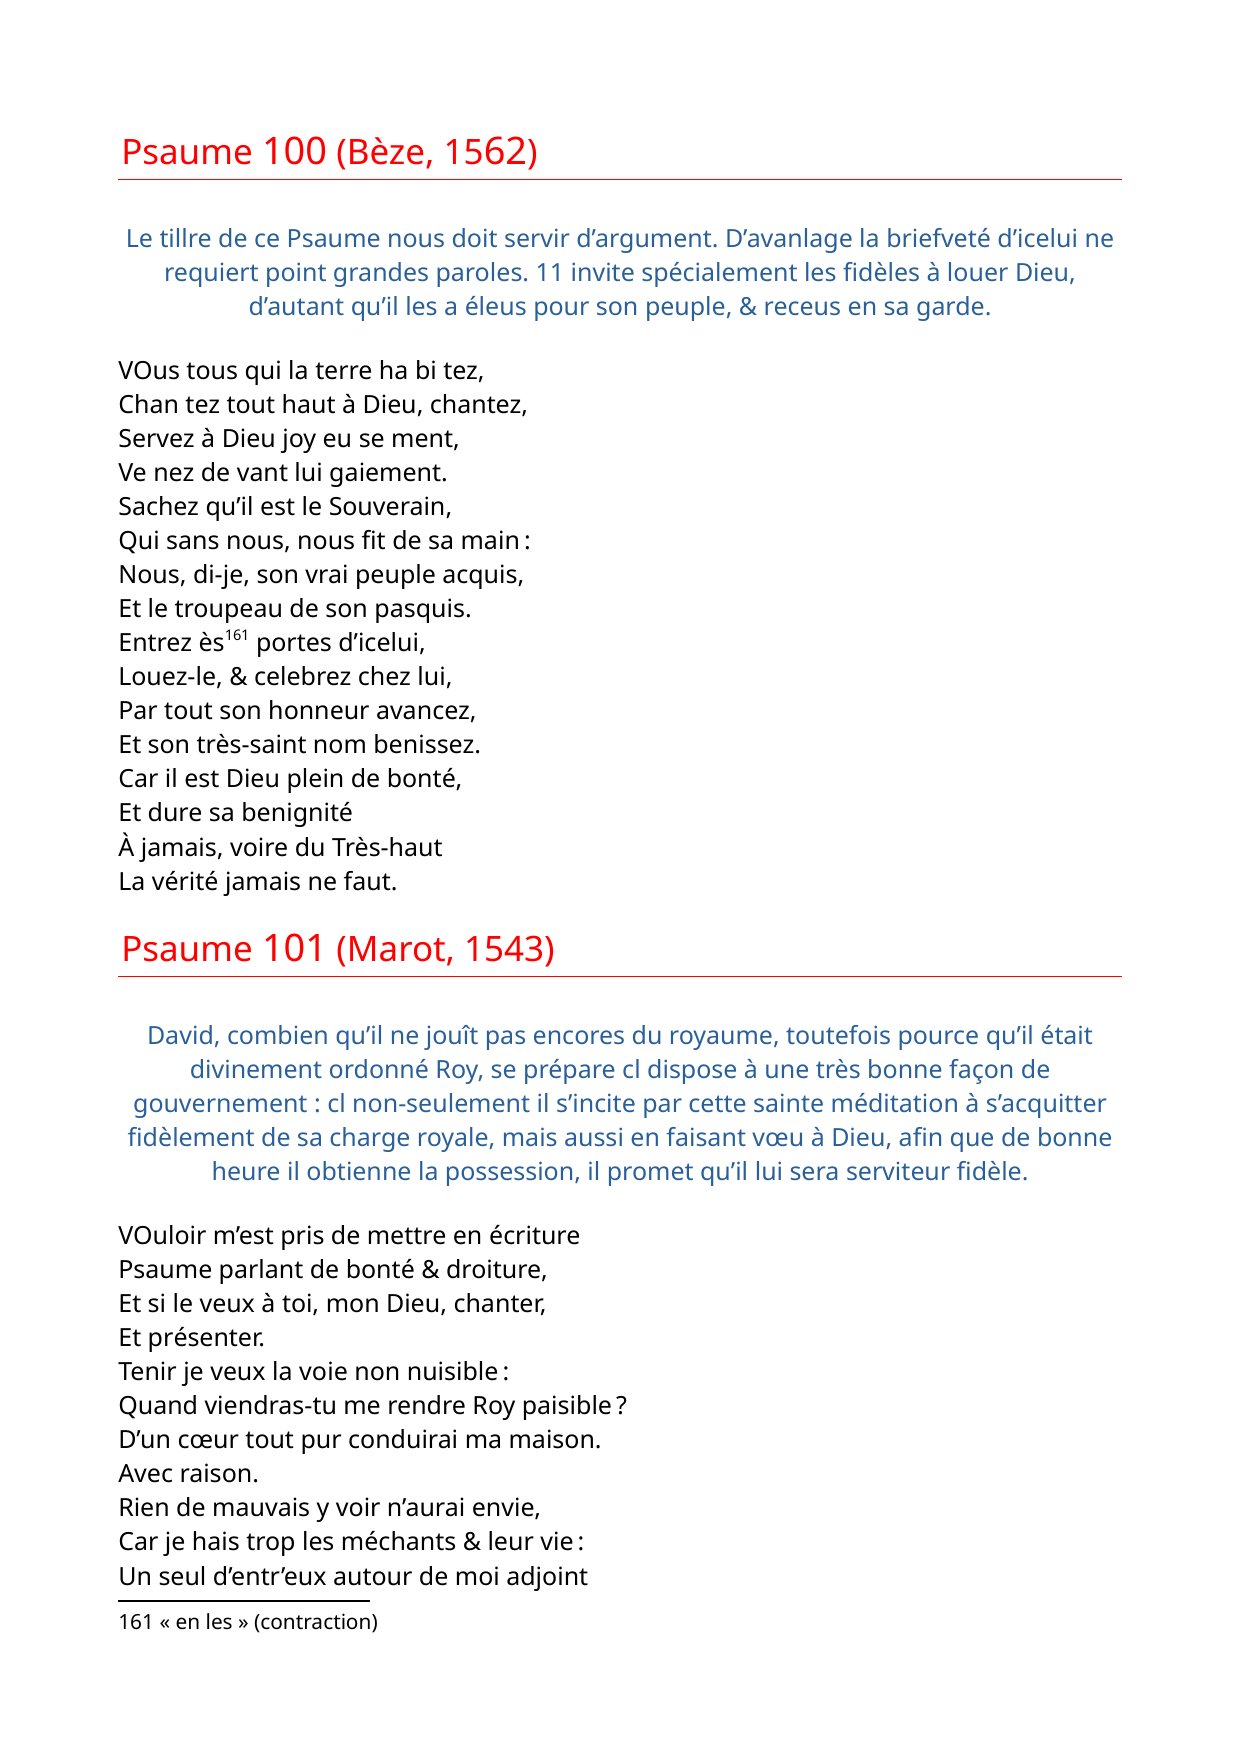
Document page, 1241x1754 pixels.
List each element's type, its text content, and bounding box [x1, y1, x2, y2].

text Rien de mauvais y voir n’aurai envie, [118, 1490, 1122, 1524]
text La vérité jamais ne faut. [118, 863, 1122, 897]
text Chan tez tout haut à Dieu, chantez, [118, 386, 1122, 420]
text Car il est Dieu plein de bonté, [118, 761, 1122, 795]
subtitle Psaume 101 (Marot, 1543) [118, 918, 1122, 976]
text Entrez ès portes d’icelui, [118, 625, 1122, 659]
text À jamais, voire du Très-haut [118, 829, 1122, 863]
text Sachez qu’il est le Souverain, [118, 488, 1122, 523]
text Par tout son honneur avancez, [118, 693, 1122, 727]
text Qui sans nous, nous fit de sa main : [118, 523, 1122, 557]
text Ve nez de vant lui gaiement. [118, 454, 1122, 488]
text Et présenter. [118, 1320, 1122, 1354]
text Tenir je veux la voie non nuisible : [118, 1354, 1122, 1388]
text Le tillre de ce Psaume nous doit servir d’argument. D’avanlage la briefveté d’icelui ne requiert point grandes paroles. 11 invite spécialement les fidèles à louer Dieu, d’autant qu’il les a éleus pour son peuple, & receus en sa garde. [118, 221, 1122, 323]
text Un seul d’entr’eux autour de moi adjoint [118, 1558, 1122, 1592]
text David, combien qu’il ne jouît pas encores du royaume, toutefois pource qu’il était divinement ordonné Roy, se prépare cl dispose à une très bonne façon de gouvernement : cl non-seulement il s’incite par cette sainte méditation à s’acquitter fidèlement de sa charge royale, mais aussi en faisant vœu à Dieu, afin que de bonne heure il obtienne la possession, il promet qu’il lui sera serviteur fidèle. [118, 1018, 1122, 1188]
text Servez à Dieu joy eu se ment, [118, 420, 1122, 454]
text D’un cœur tout pur conduirai ma maison. [118, 1422, 1122, 1456]
text Et le troupeau de son pasquis. [118, 591, 1122, 625]
text VOuloir m’est pris de mettre en écriture [118, 1217, 1122, 1252]
text Louez-le, & celebrez chez lui, [118, 659, 1122, 693]
text Et dure sa benignité [118, 795, 1122, 829]
text Car je hais trop les méchants & leur vie : [118, 1524, 1122, 1558]
subtitle Psaume 100 (Bèze, 1562) [118, 121, 1122, 179]
text VOus tous qui la terre ha bi tez, [118, 352, 1122, 386]
text « en les » (contraction) [118, 1607, 1122, 1636]
text Et son très-saint nom benissez. [118, 727, 1122, 761]
text Psaume parlant de bonté & droiture, [118, 1252, 1122, 1286]
text Quand viendras-tu me rendre Roy paisible ? [118, 1388, 1122, 1422]
text Avec raison. [118, 1456, 1122, 1490]
text Et si le veux à toi, mon Dieu, chanter, [118, 1286, 1122, 1320]
text Nous, di-je, son vrai peuple acquis, [118, 557, 1122, 591]
